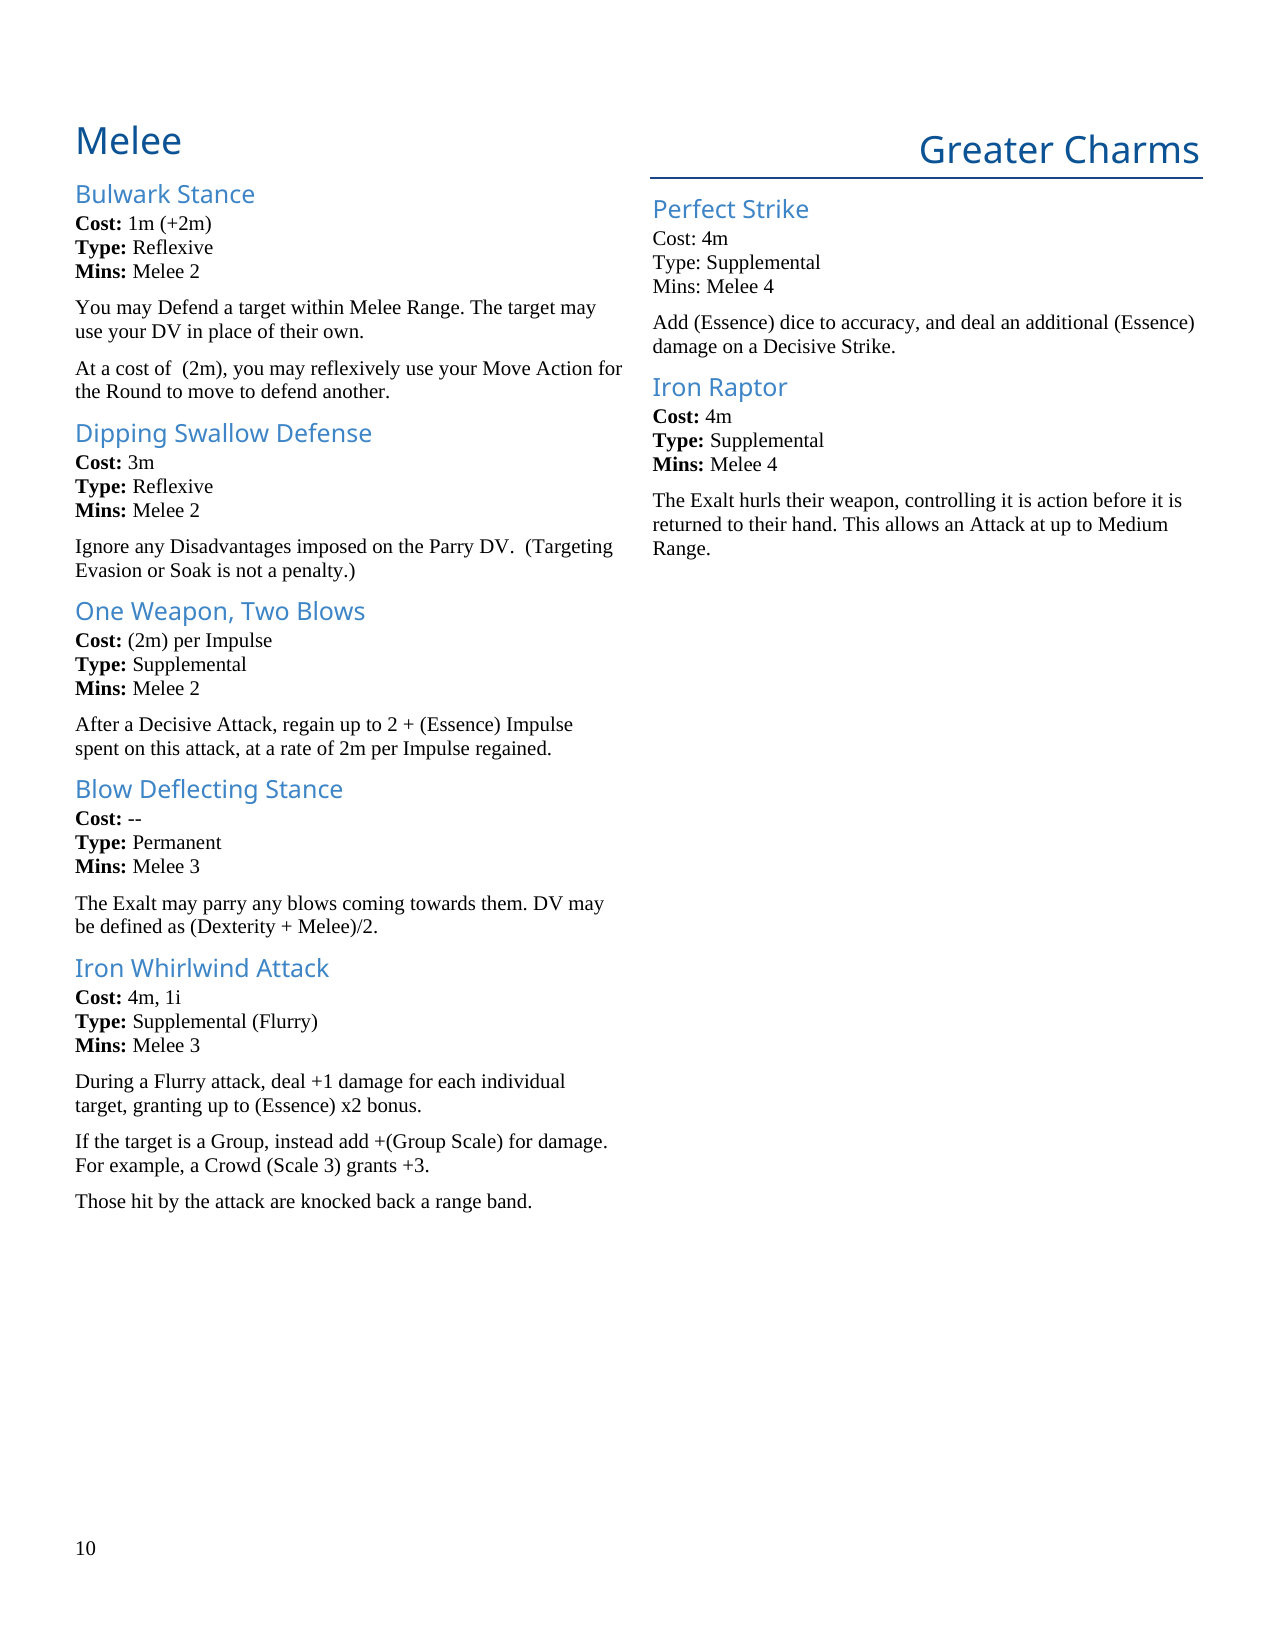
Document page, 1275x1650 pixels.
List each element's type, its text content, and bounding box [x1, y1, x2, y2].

subtitle Melee [75, 114, 622, 165]
text Cost: 4m Type: Supplemental Mins: Melee 4 [652, 226, 1200, 298]
subtitle One Weapon, Two Blows [75, 594, 622, 628]
text Add (Essence) dice to accuracy, and deal an additional (Essence) damage on a Decisive Strike. [652, 310, 1200, 358]
subtitle Blow Deflecting Stance [75, 772, 622, 806]
text Cost: 3m Type: Reflexive Mins: Melee 2 [75, 449, 622, 522]
text The Exalt may parry any blows coming towards them. DV may be defined as (Dexterity + Melee)/2. [75, 890, 622, 938]
text You may Defend a target within Melee Range. The target may use your DV in place of their own. [75, 295, 622, 343]
text Cost: 1m (+2m) Type: Reflexive Mins: Melee 2 [75, 211, 622, 283]
subtitle Dipping Swallow Defense [75, 416, 622, 449]
text The Exalt hurls their weapon, controlling it is action before it is returned to their hand. This allows an Attack at up to Medium Range. [652, 488, 1200, 560]
text Cost: 4m, 1i Type: Supplemental (Flurry) Mins: Melee 3 [75, 984, 622, 1057]
subtitle Bulwark Stance [75, 177, 622, 211]
text Cost: (2m) per Impulse Type: Supplemental Mins: Melee 2 [75, 628, 622, 700]
subtitle Iron Raptor [652, 370, 1200, 404]
text Cost: -- Type: Permanent Mins: Melee 3 [75, 806, 622, 878]
text After a Decisive Attack, regain up to 2 + (Essence) Impulse spent on this attack, at a rate of 2m per Impulse regained. [75, 712, 622, 760]
text Ignore any Disadvantages imposed on the Parry DV. (Targeting Evasion or Soak is not a penalty.) [75, 534, 622, 582]
subtitle Greater Charms [649, 120, 1203, 179]
subtitle Iron Whirlwind Attack [75, 951, 622, 984]
text If the target is a Group, instead add +(Group Scale) for damage. For example, a Crowd (Scale 3) grants +3. [75, 1129, 622, 1177]
text Cost: 4m Type: Supplemental Mins: Melee 4 [652, 404, 1200, 476]
subtitle Perfect Strike [652, 191, 1200, 226]
text At a cost of (2m), you may reflexively use your Move Action for the Round to move to defend another. [75, 355, 622, 403]
text During a Flurry attack, deal +1 damage for each individual target, granting up to (Essence) x2 bonus. [75, 1069, 622, 1117]
text Those hit by the attack are knocked back a range band. [75, 1189, 622, 1213]
